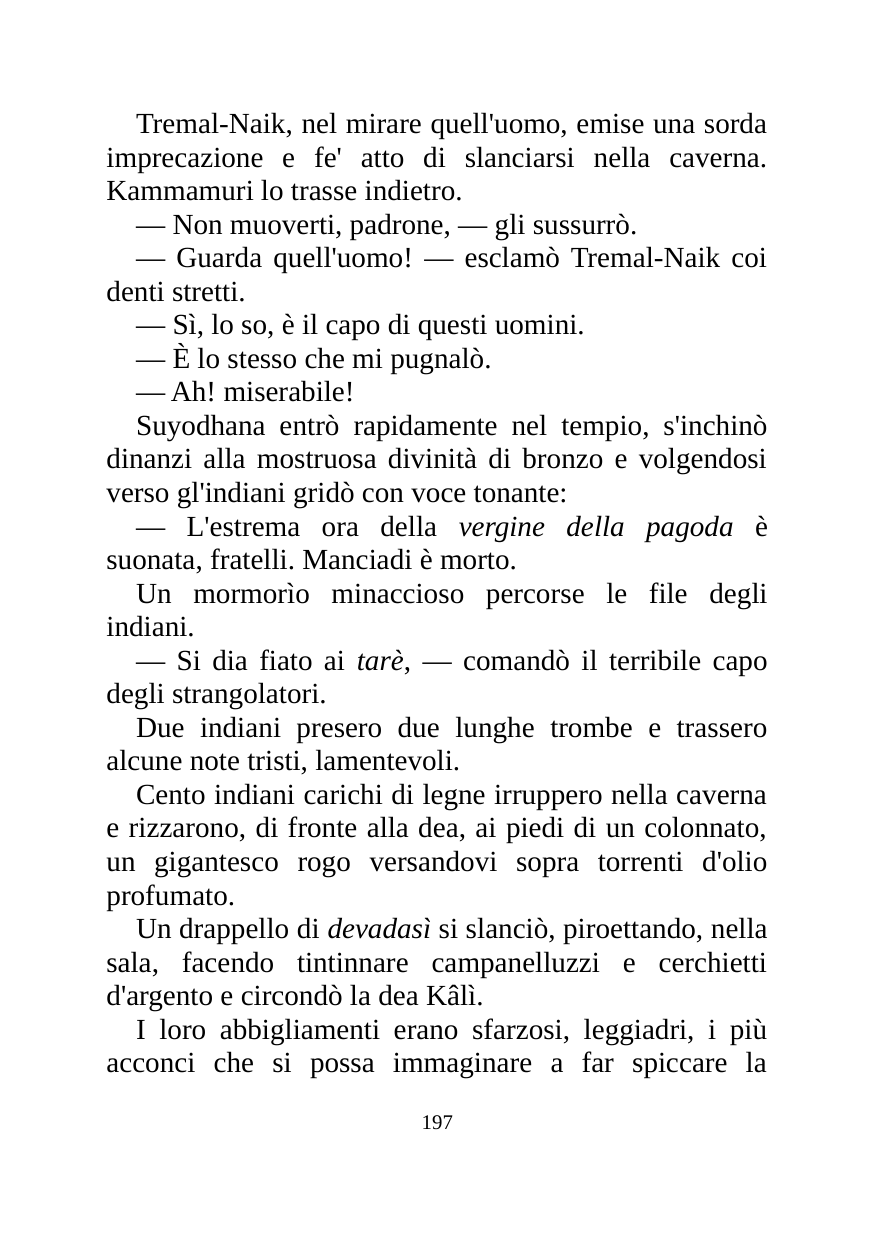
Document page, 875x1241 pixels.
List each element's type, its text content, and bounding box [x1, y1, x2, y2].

text — Guarda quell'uomo! — esclamò Tremal-Naik coi denti stretti. [106, 240, 768, 307]
text Due indiani presero due lunghe trombe e trassero alcune note tristi, lamentevoli. [106, 710, 768, 777]
text Un mormorìo minaccioso percorse le file degli indiani. [106, 576, 768, 643]
text — Ah! miserabile! [106, 374, 768, 408]
text — È lo stesso che mi pugnalò. [106, 341, 768, 374]
text Cento indiani carichi di legne irruppero nella caverna e rizzarono, di fronte alla dea, ai piedi di un colonnato, un gigantesco rogo versandovi sopra torrenti d'olio profumato. [106, 777, 768, 911]
text — Sì, lo so, è il capo di questi uomini. [106, 307, 768, 341]
text — Si dia fiato ai tarè, — comandò il terribile capo degli strangolatori. [106, 643, 768, 710]
text Un drappello di devadasì si slanciò, piroettando, nella sala, facendo tintinnare campanelluzzi e cerchietti d'argento e circondò la dea Kâlì. [106, 911, 768, 1012]
text I loro abbigliamenti erano sfarzosi, leggiadri, i più acconci che si possa immaginare a far spiccare la [106, 1012, 768, 1079]
text Suyodhana entrò rapidamente nel tempio, s'inchinò dinanzi alla mostruosa divinità di bronzo e volgendosi verso gl'indiani gridò con voce tonante: [106, 408, 768, 509]
text — L'estrema ora della vergine della pagoda è suonata, fratelli. Manciadi è morto. [106, 509, 768, 576]
text — Non muoverti, padrone, — gli sussurrò. [106, 207, 768, 240]
text Tremal-Naik, nel mirare quell'uomo, emise una sorda imprecazione e fe' atto di slanciarsi nella caverna. Kammamuri lo trasse indietro. [106, 106, 768, 207]
